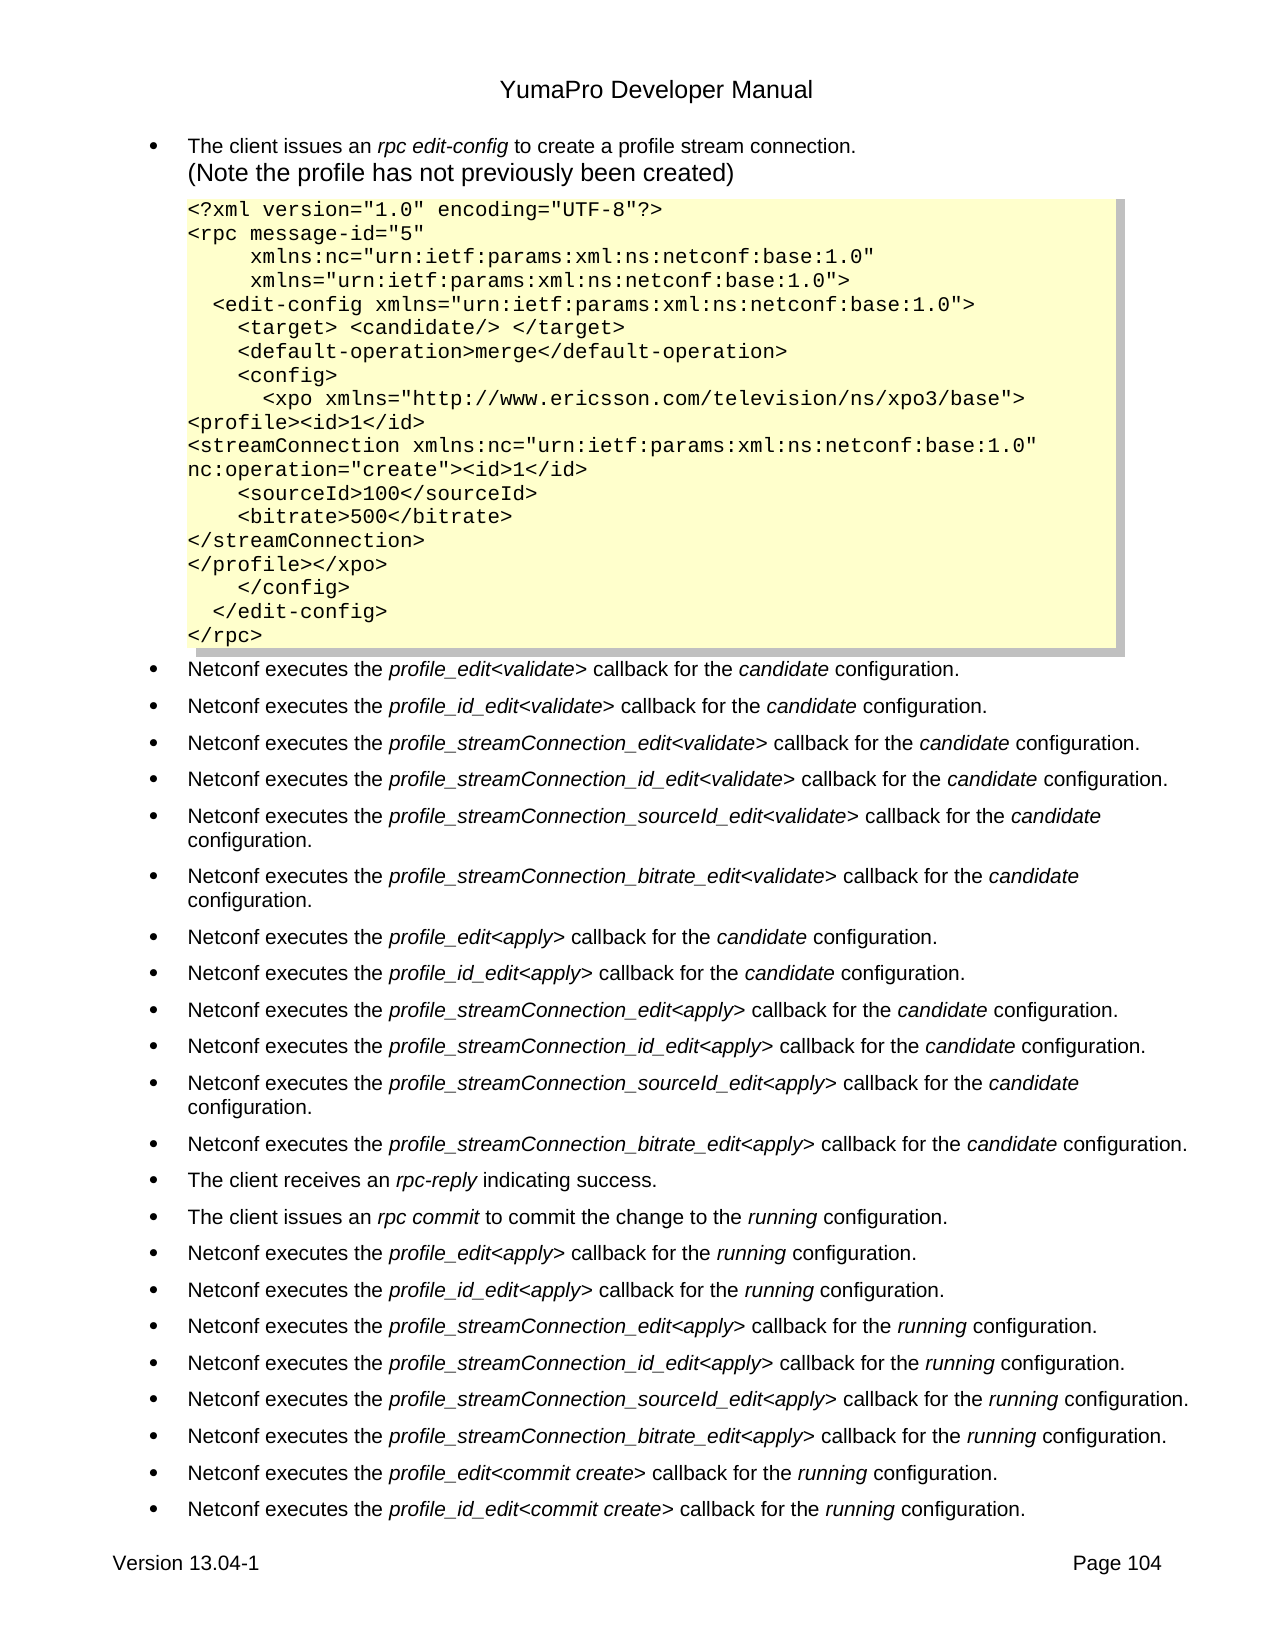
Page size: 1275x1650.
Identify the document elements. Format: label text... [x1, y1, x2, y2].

list Netconf executes the profile_streamConnection_bitrate_edit<apply> callback for the candidate configuration. [150, 1131, 1200, 1155]
list Netconf executes the profile_streamConnection_id_edit<apply> callback for the candidate configuration. [150, 1034, 1200, 1058]
list Netconf executes the profile_streamConnection_id_edit<validate> callback for the candidate configuration. [150, 767, 1200, 791]
list Netconf executes the profile_edit<validate> callback for the candidate configuration. [150, 657, 1200, 681]
list Netconf executes the profile_streamConnection_edit<apply> callback for the candidate configuration. [150, 998, 1200, 1022]
list Netconf executes the profile_edit<apply> callback for the candidate configuration. [150, 924, 1200, 949]
list Netconf executes the profile_streamConnection_sourceId_edit<apply> callback for the candidate configuration. [150, 1071, 1200, 1119]
list The client issues an rpc commit to commit the change to the running configuration. [150, 1204, 1200, 1228]
list Netconf executes the profile_id_edit<commit create> callback for the running configuration. [150, 1497, 1200, 1521]
list Netconf executes the profile_streamConnection_edit<apply> callback for the running configuration. [150, 1314, 1200, 1338]
list Netconf executes the profile_streamConnection_sourceId_edit<apply> callback for the running configuration. [150, 1387, 1200, 1411]
list Netconf executes the profile_edit<apply> callback for the running configuration. [150, 1241, 1200, 1265]
list Netconf executes the profile_streamConnection_bitrate_edit<validate> callback for the candidate configuration. [150, 864, 1200, 912]
list Netconf executes the profile_streamConnection_edit<validate> callback for the candidate configuration. [150, 730, 1200, 754]
list The client receives an rpc-reply indicating success. [150, 1168, 1200, 1192]
list The client issues an rpc edit-config to create a profile stream connection. (Note the profile has not previously been created) [150, 134, 1200, 187]
list Netconf executes the profile_id_edit<apply> callback for the candidate configuration. [150, 961, 1200, 985]
list Netconf executes the profile_streamConnection_id_edit<apply> callback for the running configuration. [150, 1351, 1200, 1375]
list Netconf executes the profile_streamConnection_sourceId_edit<validate> callback for the candidate configuration. [150, 803, 1200, 852]
list Netconf executes the profile_edit<commit create> callback for the running configuration. [150, 1460, 1200, 1484]
text <?xml version="1.0" encoding="UTF-8"?> <rpc message-id="5" xmlns:nc="urn:ietf:params:xml:ns:netconf:base:1.0" xmlns="urn:ietf:params:xml:ns:netconf:base:1.0"> <edit-config xmlns="urn:ietf:params:xml:ns:netconf:base:1.0"> <target> <candidate/> </target> <default-operation>merge</default-operation> <config> <xpo xmlns="http://www.ericsson.com/television/ns/xpo3/base"> <profile><id>1</id> <streamConnection xmlns:nc="urn:ietf:params:xml:ns:netconf:base:1.0" nc:operation="create"><id>1</id> <sourceId>100</sourceId> <bitrate>500</bitrate> </streamConnection> </profile></xpo> </config> </edit-config> </rpc> [187, 199, 1116, 648]
list Netconf executes the profile_id_edit<validate> callback for the candidate configuration. [150, 694, 1200, 718]
list Netconf executes the profile_id_edit<apply> callback for the running configuration. [150, 1278, 1200, 1302]
list Netconf executes the profile_streamConnection_bitrate_edit<apply> callback for the running configuration. [150, 1424, 1200, 1448]
